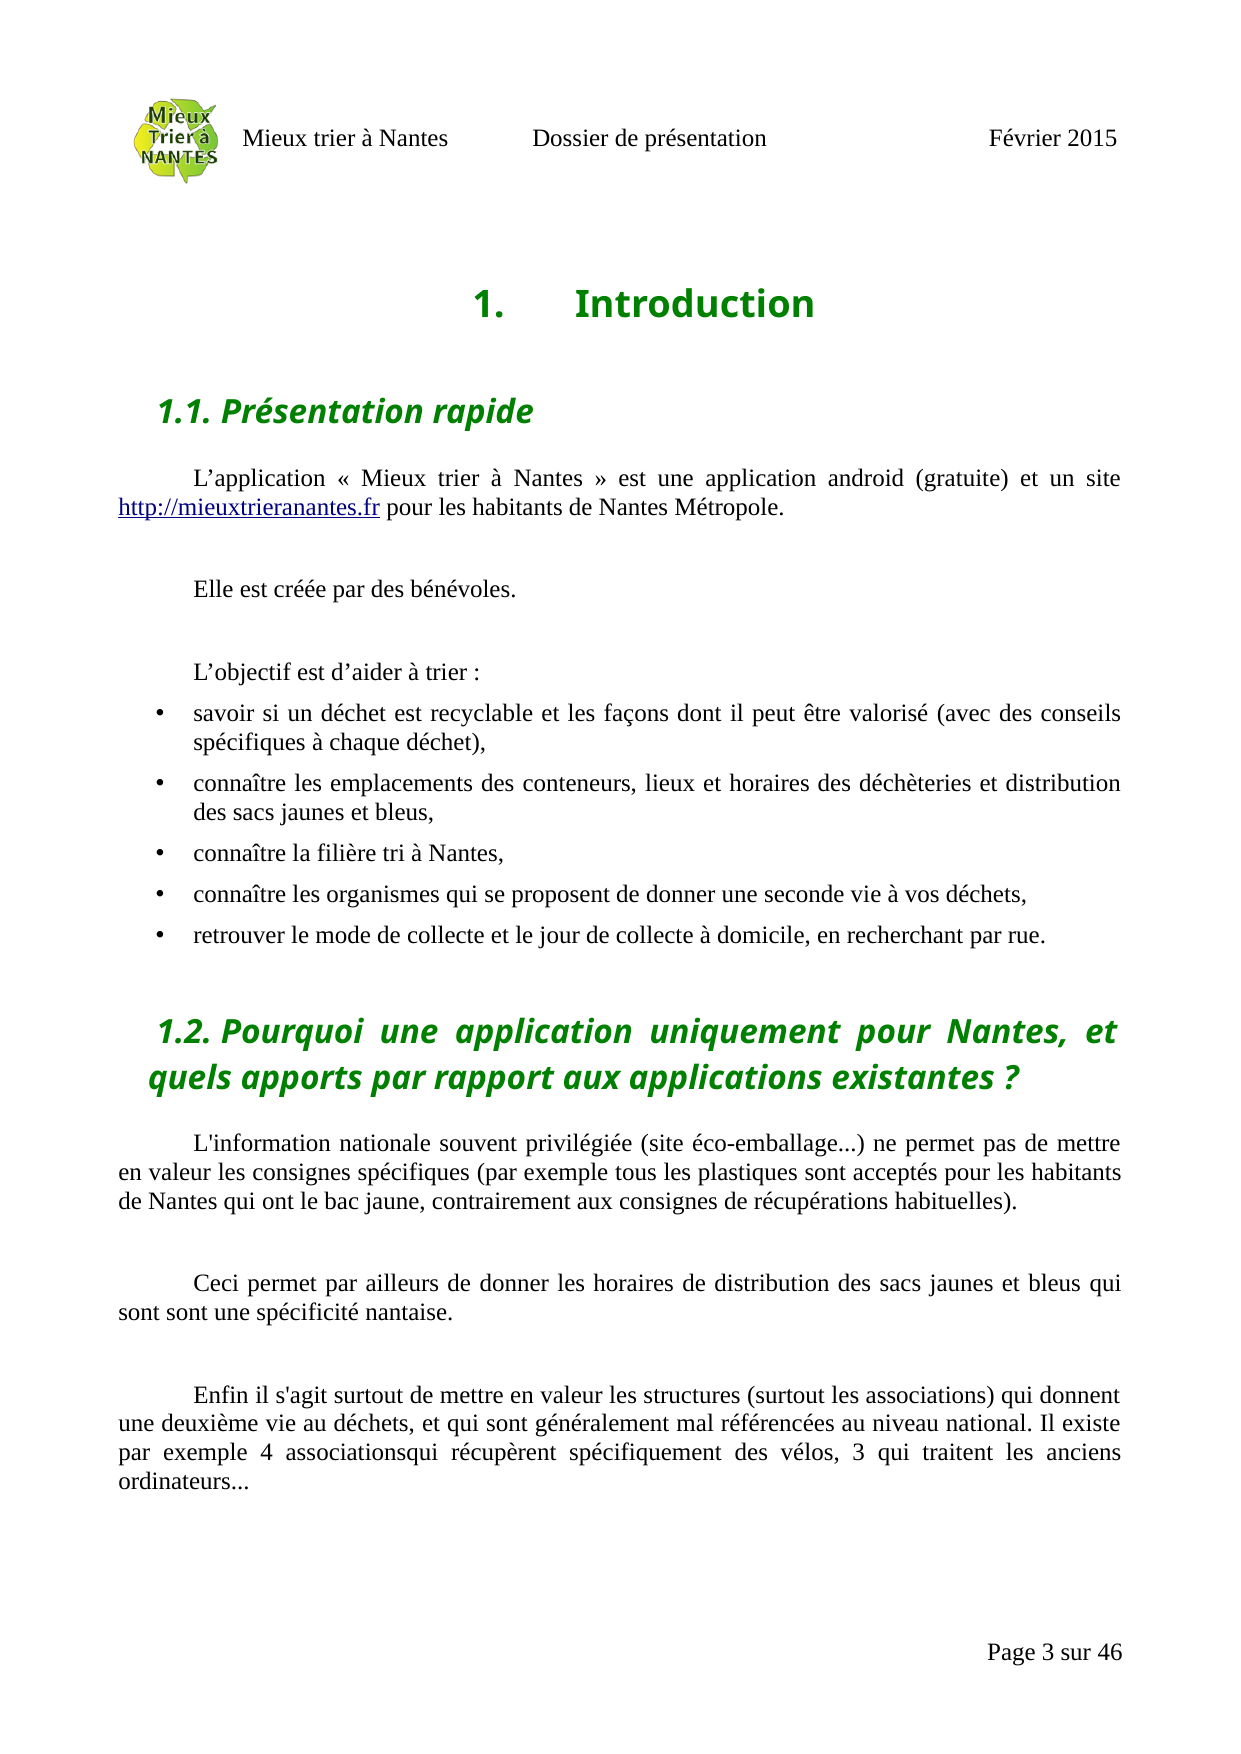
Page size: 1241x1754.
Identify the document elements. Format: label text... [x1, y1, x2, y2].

list retrouver le mode de collecte et le jour de collecte à domicile, en recherchant par rue. [156, 920, 1122, 949]
text L’objectif est d’aider à trier : [118, 657, 1122, 685]
subtitle Pourquoi une application uniquement pour Nantes, et quels apports par rapport aux applications existantes ? [148, 1008, 1122, 1099]
text Enfin il s'agit surtout de mettre en valeur les structures (surtout les associations) qui donnent une deuxième vie au déchets, et qui sont généralement mal référencées au niveau national. Il existe par exemple 4 associationsqui récupèrent spécifiquement des vélos, 3 qui traitent les anciens ordinateurs... [118, 1380, 1122, 1495]
text L’application « Mieux trier à Nantes » est une application android (gratuite) et un site http://mieuxtrieranantes.fr pour les habitants de Nantes Métropole. [118, 463, 1122, 520]
subtitle Présentation rapide [148, 388, 1122, 433]
list connaître les emplacements des conteneurs, lieux et horaires des déchèteries et distribution des sacs jaunes et bleus, [156, 768, 1122, 825]
text Ceci permet par ailleurs de donner les horaires de distribution des sacs jaunes et bleus qui sont sont une spécificité nantaise. [118, 1268, 1122, 1326]
picture [131, 95, 221, 185]
text L'information nationale souvent privilégiée (site éco-emballage...) ne permet pas de mettre en valeur les consignes spécifiques (par exemple tous les plastiques sont acceptés pour les habitants de Nantes qui ont le bac jaune, contrairement aux consignes de récupérations habituelles). [118, 1128, 1122, 1215]
list connaître les organismes qui se proposent de donner une seconde vie à vos déchets, [156, 879, 1122, 908]
list connaître la filière tri à Nantes, [156, 838, 1122, 867]
subtitle Introduction [156, 277, 1122, 329]
text Elle est créée par des bénévoles. [118, 574, 1122, 603]
list savoir si un déchet est recyclable et les façons dont il peut être valorisé (avec des conseils spécifiques à chaque déchet), [156, 698, 1122, 755]
